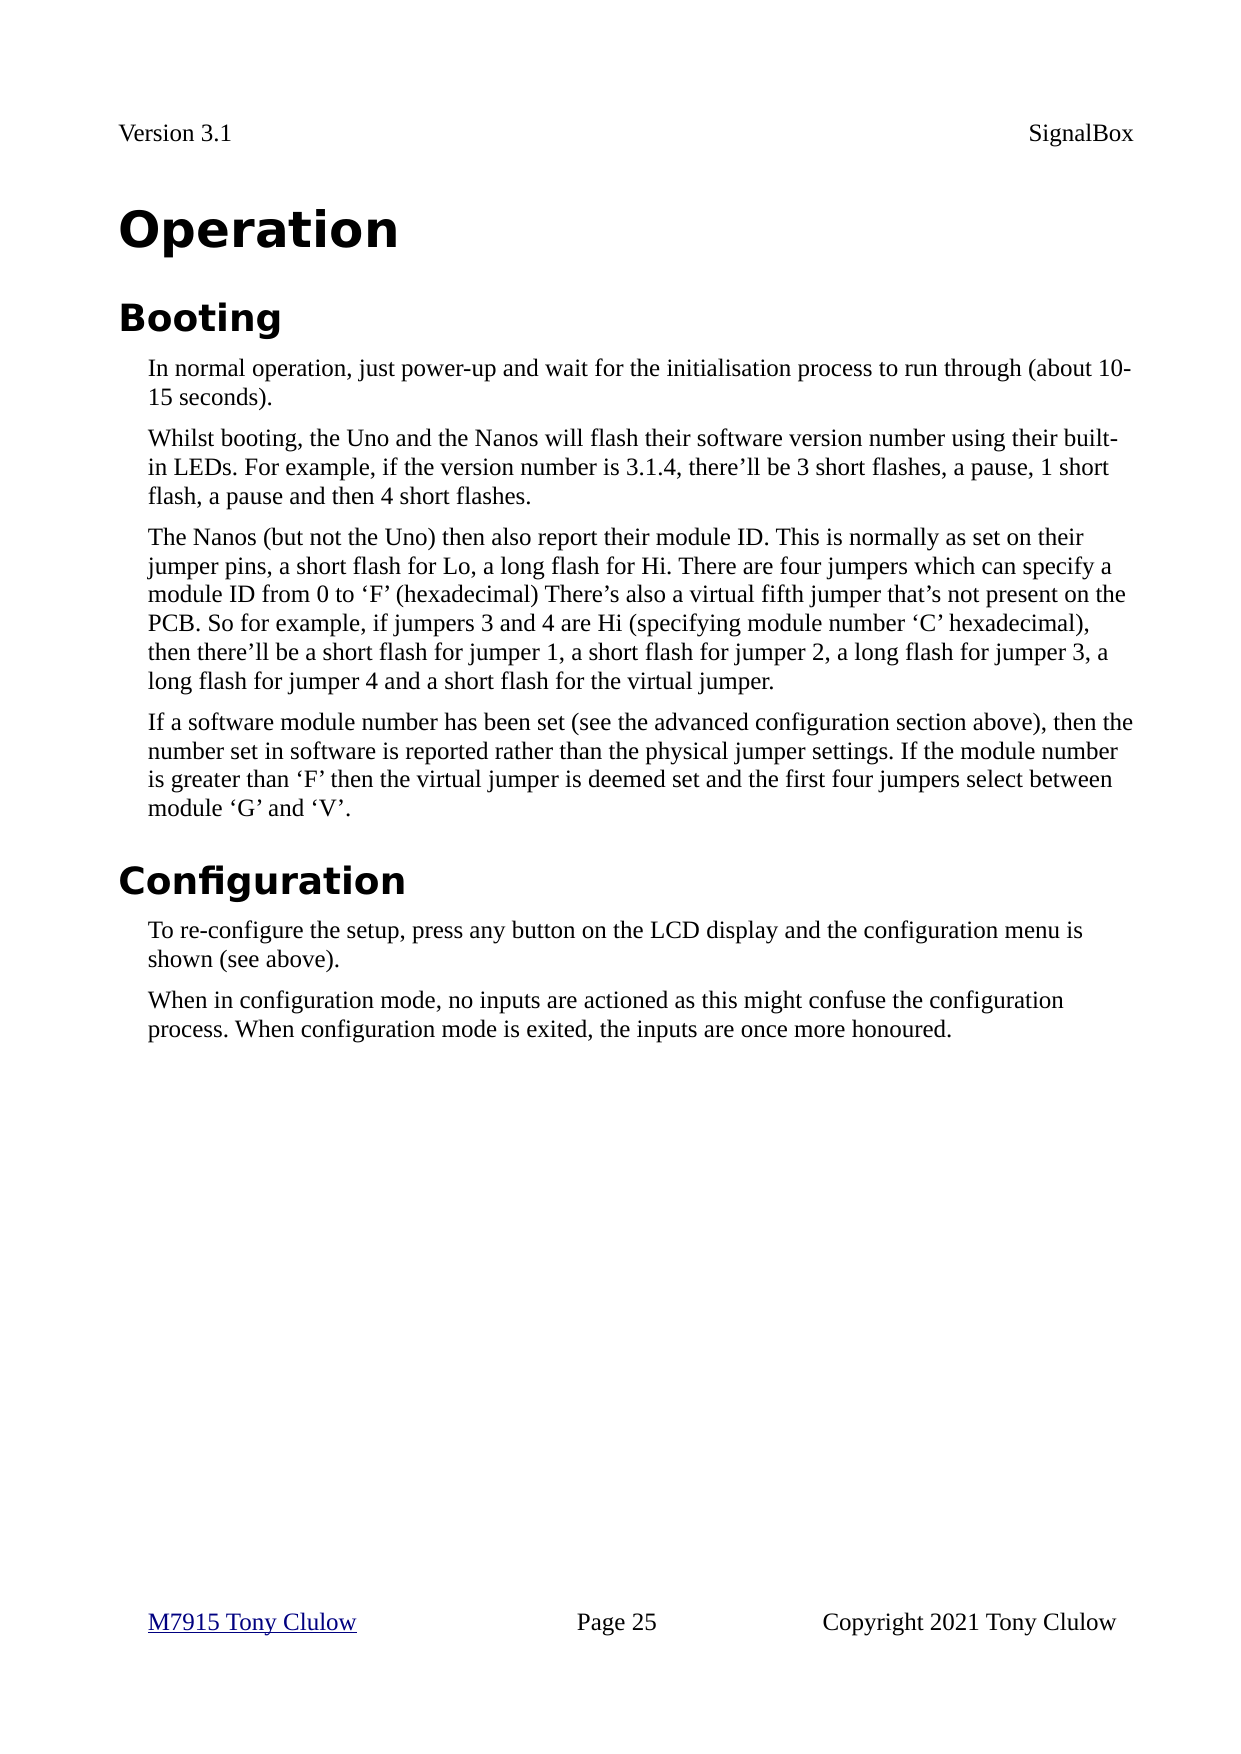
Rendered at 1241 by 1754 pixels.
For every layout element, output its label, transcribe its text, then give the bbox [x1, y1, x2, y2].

text When in configuration mode, no inputs are actioned as this might confuse the configuration process. When configuration mode is exited, the inputs are once more honoured. [148, 986, 1134, 1043]
text To re-configure the setup, press any button on the LCD display and the configuration menu is shown (see above). [148, 916, 1134, 973]
subtitle Configuration [118, 859, 1134, 903]
text Whilst booting, the Uno and the Nanos will flash their software version number using their built-in LEDs. For example, if the version number is 3.1.4, there’ll be 3 short flashes, a pause, 1 short flash, a pause and then 4 short flashes. [148, 423, 1134, 509]
text The Nanos (but not the Uno) then also report their module ID. This is normally as set on their jumper pins, a short flash for Lo, a long flash for Hi. There are four jumpers which can specify a module ID from 0 to ‘F’ (hexadecimal) There’s also a virtual fifth jumper that’s not present on the PCB. So for example, if jumpers 3 and 4 are Hi (specifying module number ‘C’ hexadecimal), then there’ll be a short flash for jumper 1, a short flash for jumper 2, a long flash for jumper 3, a long flash for jumper 4 and a short flash for the virtual jumper. [148, 522, 1134, 694]
text In normal operation, just power-up and wait for the initialisation process to run through (about 10-15 seconds). [148, 353, 1134, 411]
subtitle Operation [118, 201, 1134, 259]
subtitle Booting [118, 297, 1134, 341]
text If a software module number has been set (see the advanced configuration section above), then the number set in software is reported rather than the physical jumper settings. If the module number is greater than ‘F’ then the virtual jumper is deemed set and the first four jumpers select between module ‘G’ and ‘V’. [148, 707, 1134, 822]
